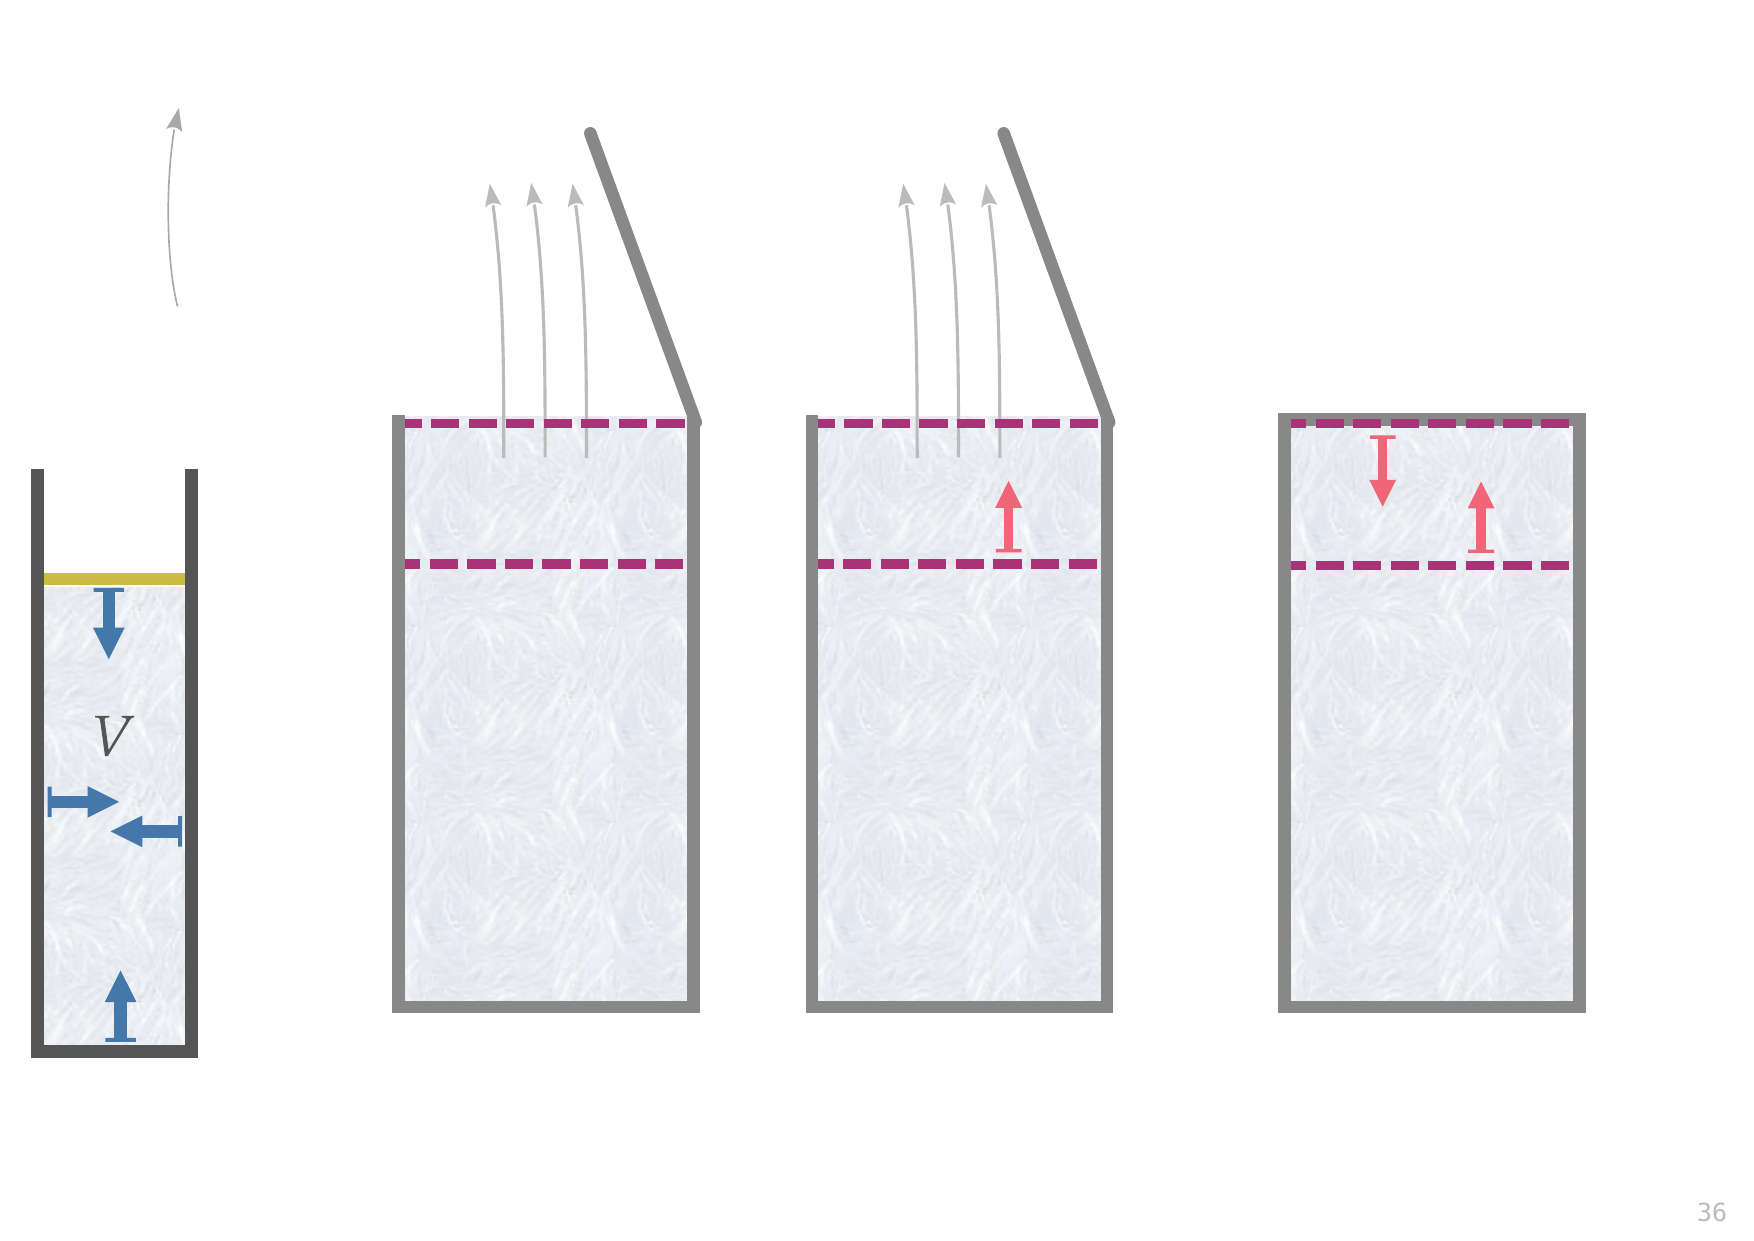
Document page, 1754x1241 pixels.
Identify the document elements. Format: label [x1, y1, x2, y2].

text_box [1291, 426, 1573, 1001]
text_box [405, 416, 687, 1001]
text_box [44, 587, 185, 1045]
text_box [818, 416, 1101, 1001]
